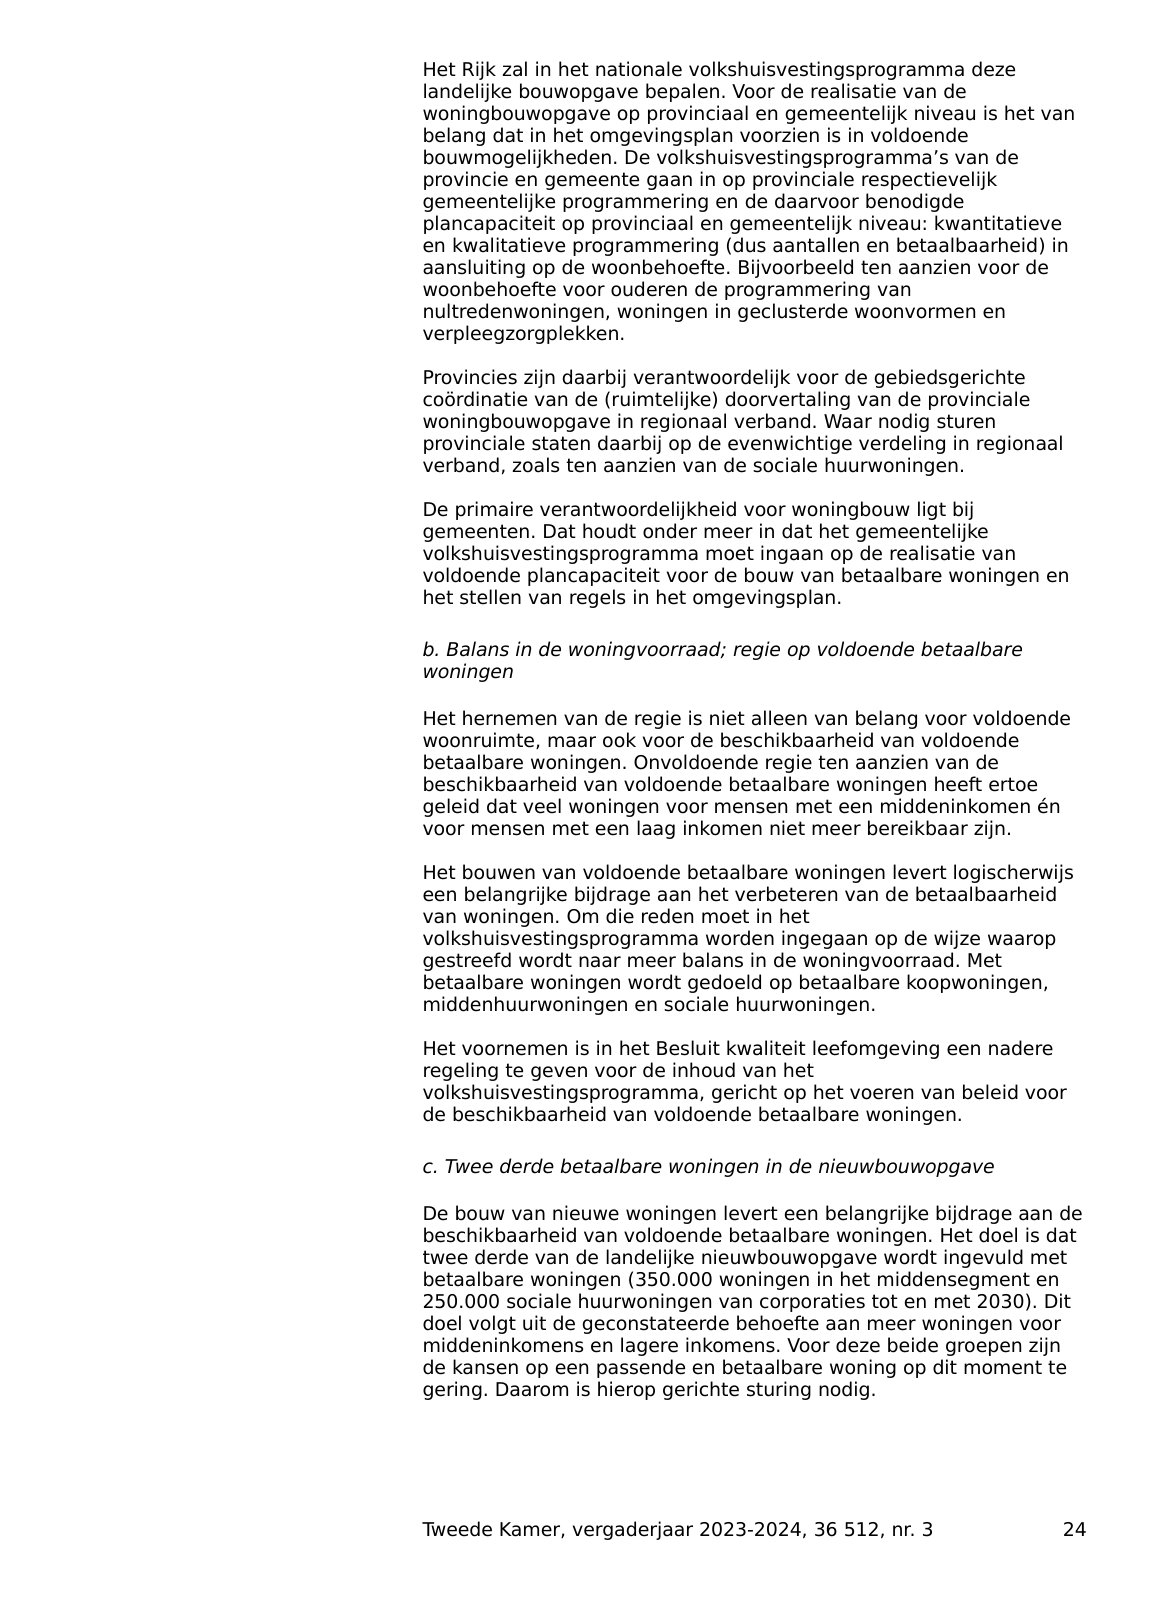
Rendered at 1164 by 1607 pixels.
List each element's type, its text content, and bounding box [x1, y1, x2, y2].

text De bouw van nieuwe woningen levert een belangrijke bijdrage aan de beschikbaarheid van voldoende betaalbare woningen. Het doel is dat twee derde van de landelijke nieuwbouwopgave wordt ingevuld met betaalbare woningen (350.000 woningen in het middensegment en 250.000 sociale huurwoningen van corporaties tot en met 2030). Dit doel volgt uit de geconstateerde behoefte aan meer woningen voor middeninkomens en lagere inkomens. Voor deze beide groepen zijn de kansen op een passende en betaalbare woning op dit moment te gering. Daarom is hierop gerichte sturing nodig. [422, 1203, 1087, 1401]
subtitle c. Twee derde betaalbare woningen in de nieuwbouwopgave [422, 1156, 1087, 1178]
text Het Rijk zal in het nationale volkshuisvestingsprogramma deze landelijke bouwopgave bepalen. Voor de realisatie van de woningbouwopgave op provinciaal en gemeentelijk niveau is het van belang dat in het omgevingsplan voorzien is in voldoende bouwmogelijkheden. De volkshuisvestingsprogramma’s van de provincie en gemeente gaan in op provinciale respectievelijk gemeentelijke programmering en de daarvoor benodigde plancapaciteit op provinciaal en gemeentelijk niveau: kwantitatieve en kwalitatieve programmering (dus aantallen en betaalbaarheid) in aansluiting op de woonbehoefte. Bijvoorbeeld ten aanzien voor de woonbehoefte voor ouderen de programmering van nultredenwoningen, woningen in geclusterde woonvormen en verpleegzorgplekken. [422, 59, 1087, 345]
text Het voornemen is in het Besluit kwaliteit leefomgeving een nadere regeling te geven voor de inhoud van het volkshuisvestingsprogramma, gericht op het voeren van beleid voor de beschikbaarheid van voldoende betaalbare woningen. [422, 1038, 1087, 1126]
text Het bouwen van voldoende betaalbare woningen levert logischerwijs een belangrijke bijdrage aan het verbeteren van de betaalbaarheid van woningen. Om die reden moet in het volkshuisvestingsprogramma worden ingegaan op de wijze waarop gestreefd wordt naar meer balans in de woningvoorraad. Met betaalbare woningen wordt gedoeld op betaalbare koopwoningen, middenhuurwoningen en sociale huurwoningen. [422, 862, 1087, 1016]
text De primaire verantwoordelijkheid voor woningbouw ligt bij gemeenten. Dat houdt onder meer in dat het gemeentelijke volkshuisvestingsprogramma moet ingaan op de realisatie van voldoende plancapaciteit voor de bouw van betaalbare woningen en het stellen van regels in het omgevingsplan. [422, 499, 1087, 609]
subtitle b. Balans in de woningvoorraad; regie op voldoende betaalbare woningen [422, 639, 1087, 683]
text Het hernemen van de regie is niet alleen van belang voor voldoende woonruimte, maar ook voor de beschikbaarheid van voldoende betaalbare woningen. Onvoldoende regie ten aanzien van de beschikbaarheid van voldoende betaalbare woningen heeft ertoe geleid dat veel woningen voor mensen met een middeninkomen én voor mensen met een laag inkomen niet meer bereikbaar zijn. [422, 708, 1087, 840]
text Provincies zijn daarbij verantwoordelijk voor de gebiedsgerichte coördinatie van de (ruimtelijke) doorvertaling van de provinciale woningbouwopgave in regionaal verband. Waar nodig sturen provinciale staten daarbij op de evenwichtige verdeling in regionaal verband, zoals ten aanzien van de sociale huurwoningen. [422, 367, 1087, 477]
